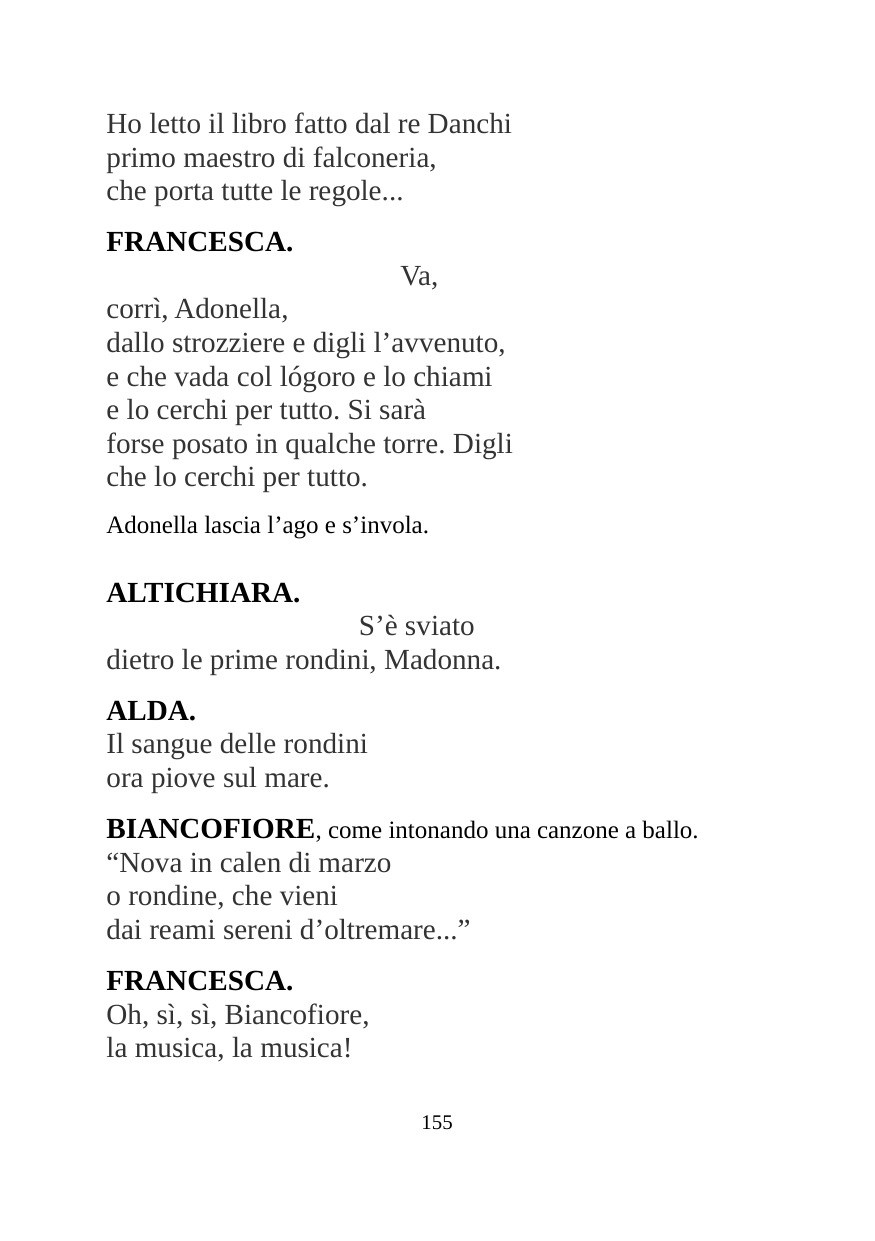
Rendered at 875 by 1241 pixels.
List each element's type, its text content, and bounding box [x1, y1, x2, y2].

text ALDA. [106, 693, 767, 727]
text Oh, sì, sì, Biancofiore, la musica, la musica! [106, 997, 767, 1064]
text Adonella lascia l’ago e s’invola. [106, 511, 767, 539]
text Ho letto il libro fatto dal re Danchi primo maestro di falconeria, che porta tutte le regole... [106, 106, 767, 207]
text ALTICHIARA. [106, 575, 767, 608]
text FRANCESCA. [106, 224, 767, 258]
text Il sangue delle rondini ora piove sul mare. [106, 727, 767, 794]
text dietro le prime rondini, Madonna. [106, 642, 767, 675]
text S’è sviato [359, 608, 767, 642]
text Va, [400, 258, 767, 292]
text “Nova in calen di marzo o rondine, che vieni dai reami sereni d’oltremare...” [106, 845, 767, 946]
text corrì, Adonella, dallo strozziere e digli l’avvenuto, e che vada col lógoro e lo chiami e lo cerchi per tutto. Si sarà forse posato in qualche torre. Digli che lo cerchi per tutto. [106, 292, 767, 493]
text FRANCESCA. [106, 963, 767, 997]
text BIANCOFIORE, come intonando una canzone a ballo. [106, 811, 767, 845]
